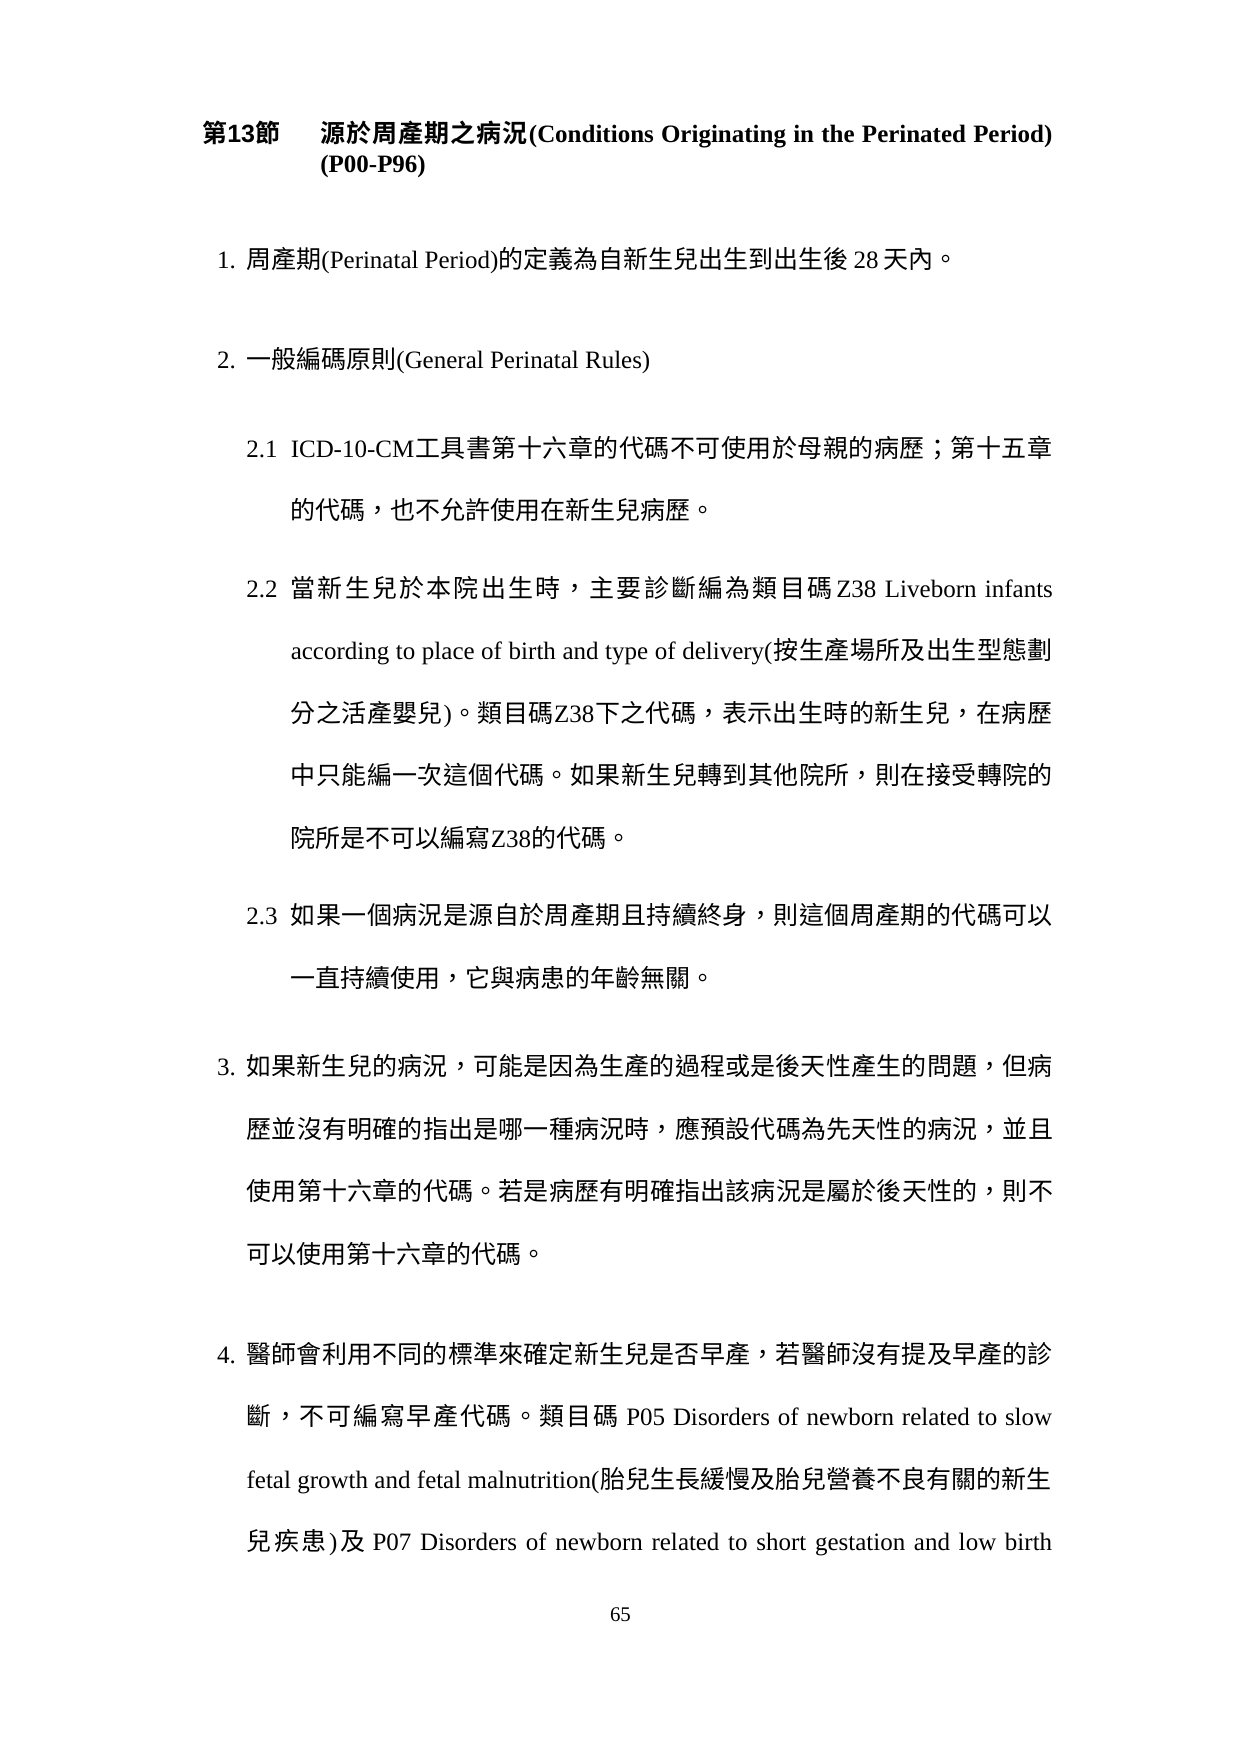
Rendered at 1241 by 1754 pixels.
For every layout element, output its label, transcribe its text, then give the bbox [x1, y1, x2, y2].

list 當新生兒於本院出生時，主要診斷編為類目碼Z38 Liveborn infants according to place of birth and type of delivery(按生產場所及出生型態劃分之活產嬰兒)。類目碼Z38下之代碼，表示出生時的新生兒，在病歷中只能編一次這個代碼。如果新生兒轉到其他院所，則在接受轉院的院所是不可以編寫Z38的代碼。 [246, 544, 1053, 857]
list 源於周產期之病況(Conditions Originating in the Perinated Period) (P00-P96) [202, 113, 1053, 178]
list 一般編碼原則(General Perinatal Rules) [217, 316, 1053, 378]
list ICD-10-CM工具書第十六章的代碼不可使用於母親的病歷；第十五章的代碼，也不允許使用在新生兒病歷。 [246, 404, 1053, 529]
list 周產期(Perinatal Period)的定義為自新生兒出生到出生後28天內。 [217, 216, 1053, 278]
list 如果一個病況是源自於周產期且持續終身，則這個周產期的代碼可以一直持續使用，它與病患的年齡無關。 [246, 872, 1053, 997]
list 醫師會利用不同的標準來確定新生兒是否早產，若醫師沒有提及早產的診斷，不可編寫早產代碼。類目碼P05 Disorders of newborn related to slow fetal growth and fetal malnutrition(胎兒生長緩慢及胎兒營養不良有關的新生兒疾患)及P07 Disorders of newborn related to short gestation and low birth [217, 1311, 1053, 1561]
list 如果新生兒的病況，可能是因為生產的過程或是後天性產生的問題，但病歷並沒有明確的指出是哪一種病況時，應預設代碼為先天性的病況，並且使用第十六章的代碼。若是病歷有明確指出該病況是屬於後天性的，則不可以使用第十六章的代碼。 [217, 1023, 1053, 1273]
